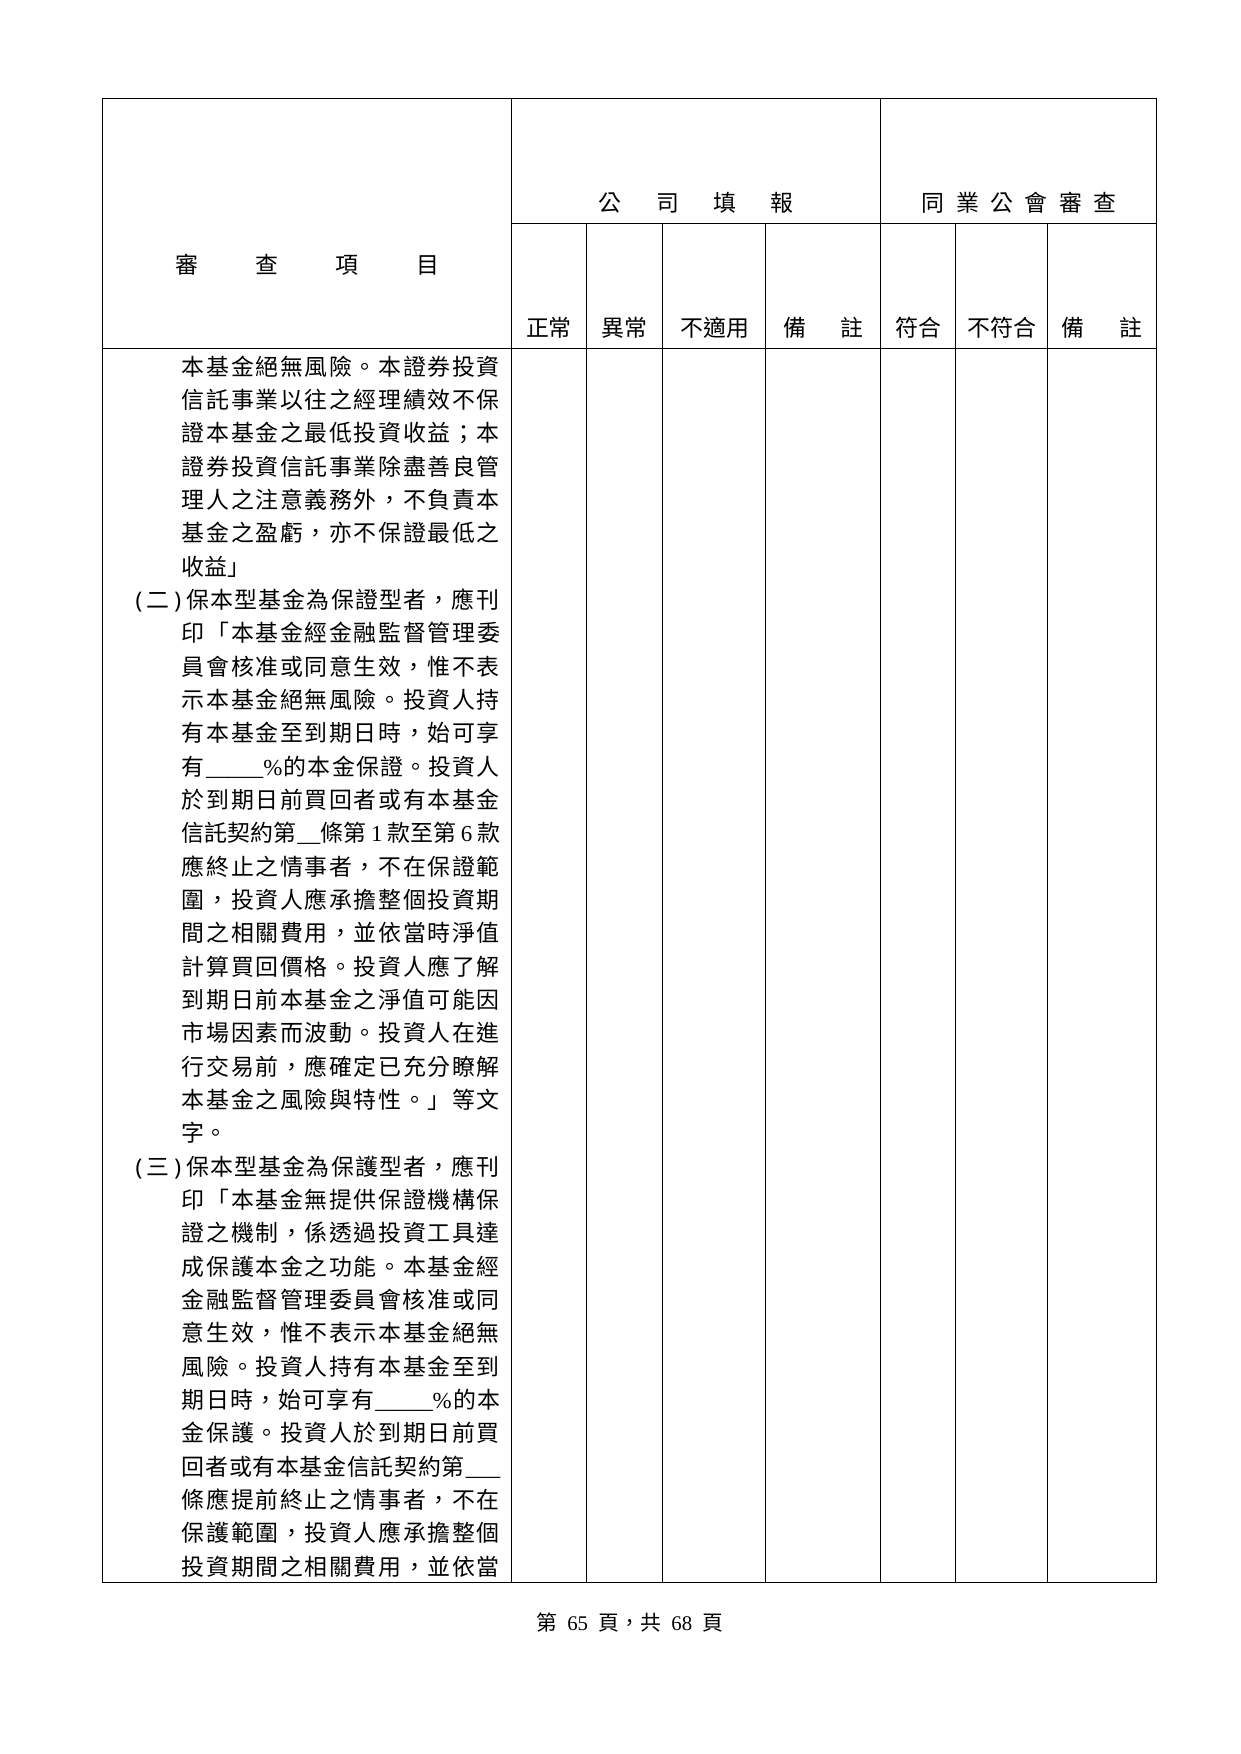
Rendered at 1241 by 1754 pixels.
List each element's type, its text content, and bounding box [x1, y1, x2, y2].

table_cell 本基金絕無風險。本證券投資信託事業以往之經理績效不保證本基金之最低投資收益；本證券投資信託事業除盡善良管理人之注意義務外，不負責本基金之盈虧，亦不保證最低之收益」 (二)保本型基金為保證型者，應刊印「本基金經金融監督管理委員會核准或同意生效，惟不表示本基金絕無風險。投資人持有本基金至到期日時，始可享有_____%的本金保證。投資人於到期日前買回者或有本基金信託契約第__條第1款至第6款應終止之情事者，不在保證範圍，投資人應承擔整個投資期間之相關費用，並依當時淨值計算買回價格。投資人應了解到期日前本基金之淨值可能因市場因素而波動。投資人在進行交易前，應確定已充分瞭解本基金之風險與特性。」等文字。 (三)保本型基金為保護型者，應刊印「本基金無提供保證機構保證之機制，係透過投資工具達成保護本金之功能。本基金經金融監督管理委員會核准或同意生效，惟不表示本基金絕無風險。投資人持有本基金至到期日時，始可享有_____%的本金保護。投資人於到期日前買回者或有本基金信託契約第___條應提前終止之情事者，不在保護範圍，投資人應承擔整個投資期間之相關費用，並依當 [103, 349, 511, 1582]
table_cell [512, 349, 586, 1582]
table_cell [663, 349, 765, 1582]
table_cell 備 註 [766, 224, 880, 347]
table_cell [766, 349, 880, 1582]
table_cell [881, 349, 955, 1582]
table_cell [587, 349, 662, 1582]
table_cell 符合 [881, 224, 955, 347]
table_header 審 查 項 目 [103, 99, 511, 347]
table_cell [956, 349, 1047, 1582]
table_cell 正常 [512, 224, 586, 347]
table_header 公 司 填 報 [512, 99, 880, 222]
table_cell 備 註 [1048, 224, 1156, 347]
table_cell 不適用 [663, 224, 765, 347]
table_cell 不符合 [956, 224, 1047, 347]
table_header 同 業 公 會 審 查 [881, 99, 1156, 222]
table_cell 異常 [587, 224, 662, 347]
table_cell [1048, 349, 1156, 1582]
